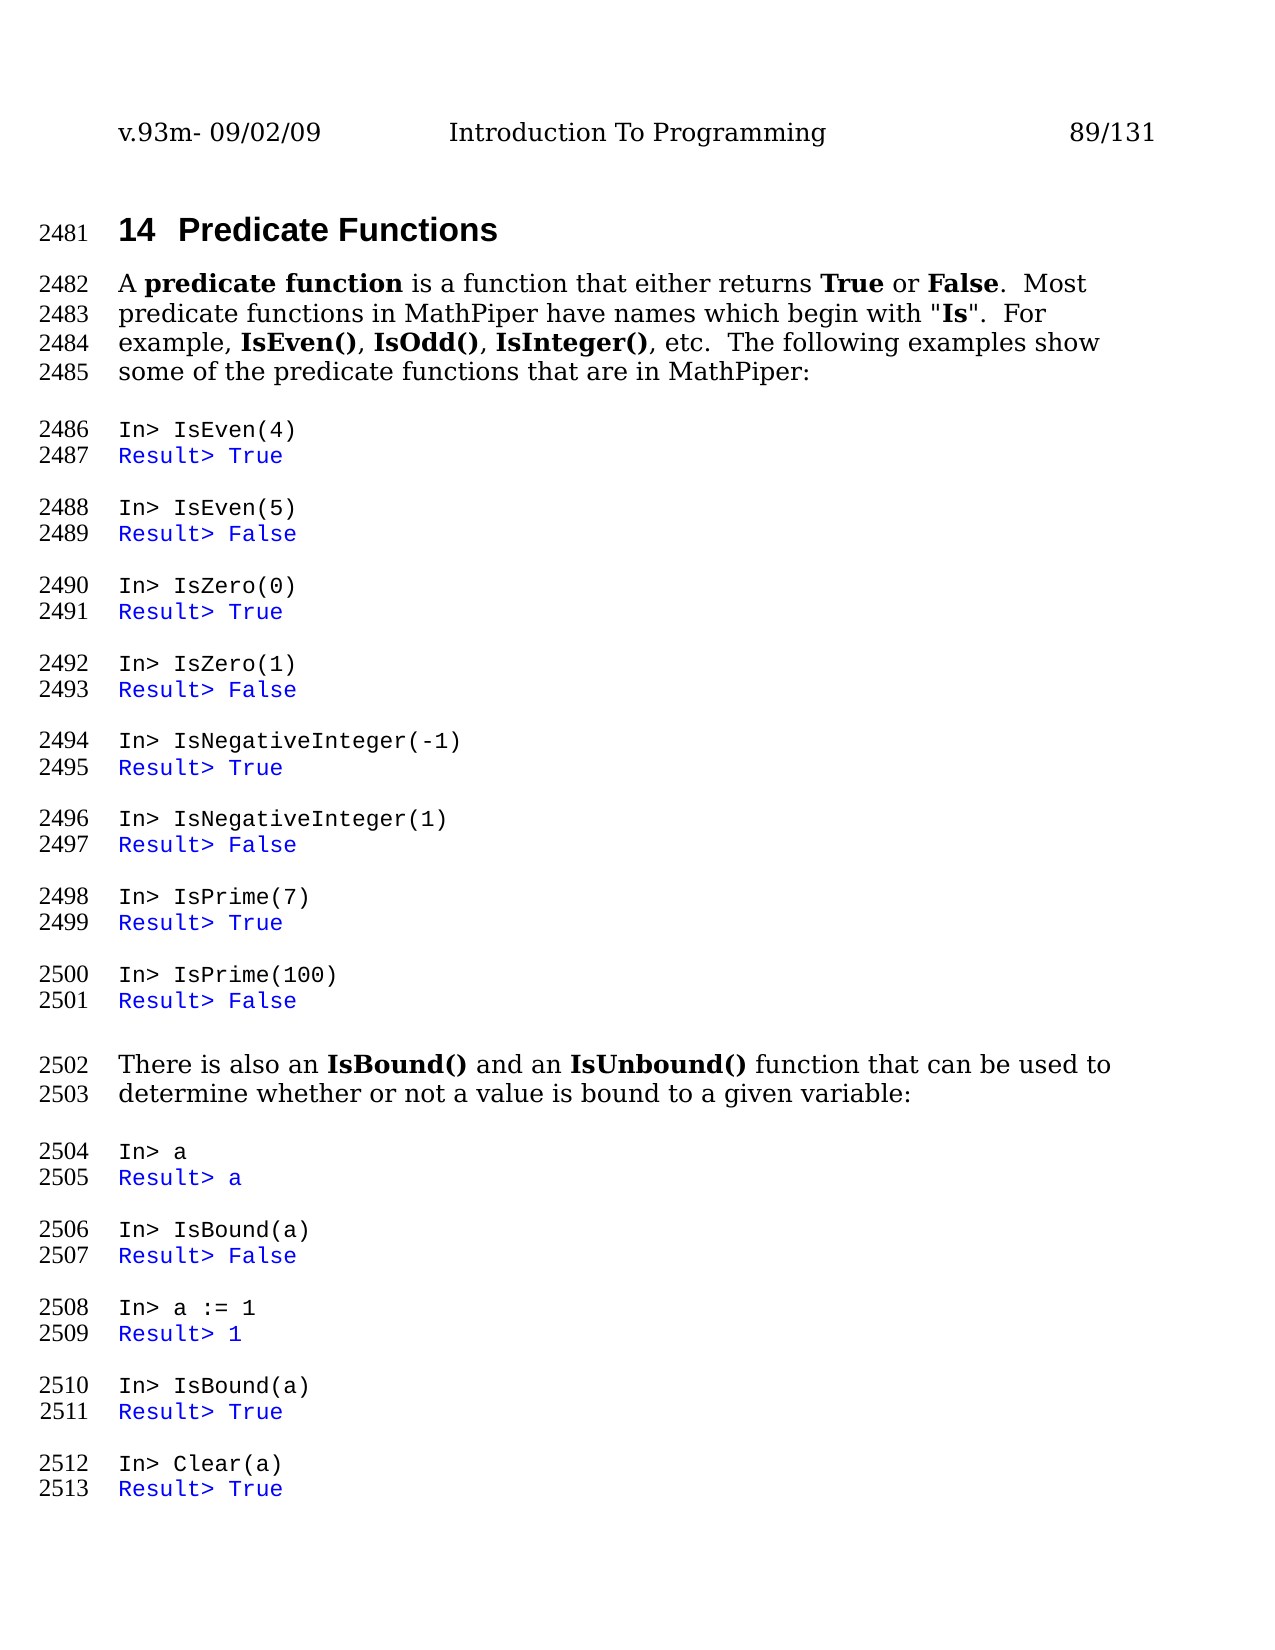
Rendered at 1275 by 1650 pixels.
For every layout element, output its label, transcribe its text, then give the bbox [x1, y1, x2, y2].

text In> IsPrime(7) [118, 886, 1157, 911]
text Result> True [118, 756, 1157, 782]
text Result> True [118, 1400, 1157, 1426]
text In> IsBound(a) [118, 1374, 1157, 1400]
text In> IsEven(5) [118, 496, 1157, 522]
text Result> False [118, 1244, 1157, 1270]
text Result> False [118, 678, 1157, 704]
text In> IsBound(a) [118, 1218, 1157, 1244]
text Result> a [118, 1167, 1157, 1192]
text Result> False [118, 834, 1157, 859]
text Result> False [118, 989, 1157, 1015]
text In> IsPrime(100) [118, 963, 1157, 989]
text In> IsEven(4) [118, 419, 1157, 444]
text In> a := 1 [118, 1296, 1157, 1322]
text Result> True [118, 444, 1157, 471]
text Result> False [118, 522, 1157, 548]
text A predicate function is a function that either returns True or False. Most predicate functions in MathPiper have names which begin with "Is". For example, IsEven(), IsOdd(), IsInteger(), etc. The following examples show some of the predicate functions that are in MathPiper: [118, 269, 1157, 387]
text In> a [118, 1141, 1157, 1167]
text In> IsZero(1) [118, 652, 1157, 678]
subtitle Predicate Functions [118, 210, 1157, 248]
text Result> True [118, 600, 1157, 626]
text Result> True [118, 1478, 1157, 1504]
text In> Clear(a) [118, 1452, 1157, 1478]
text In> IsNegativeInteger(-1) [118, 730, 1157, 756]
text In> IsNegativeInteger(1) [118, 808, 1157, 834]
text There is also an IsBound() and an IsUnbound() function that can be used to determine whether or not a value is bound to a given variable: [118, 1050, 1157, 1109]
text Result> True [118, 911, 1157, 937]
text Result> 1 [118, 1322, 1157, 1348]
text In> IsZero(0) [118, 574, 1157, 600]
